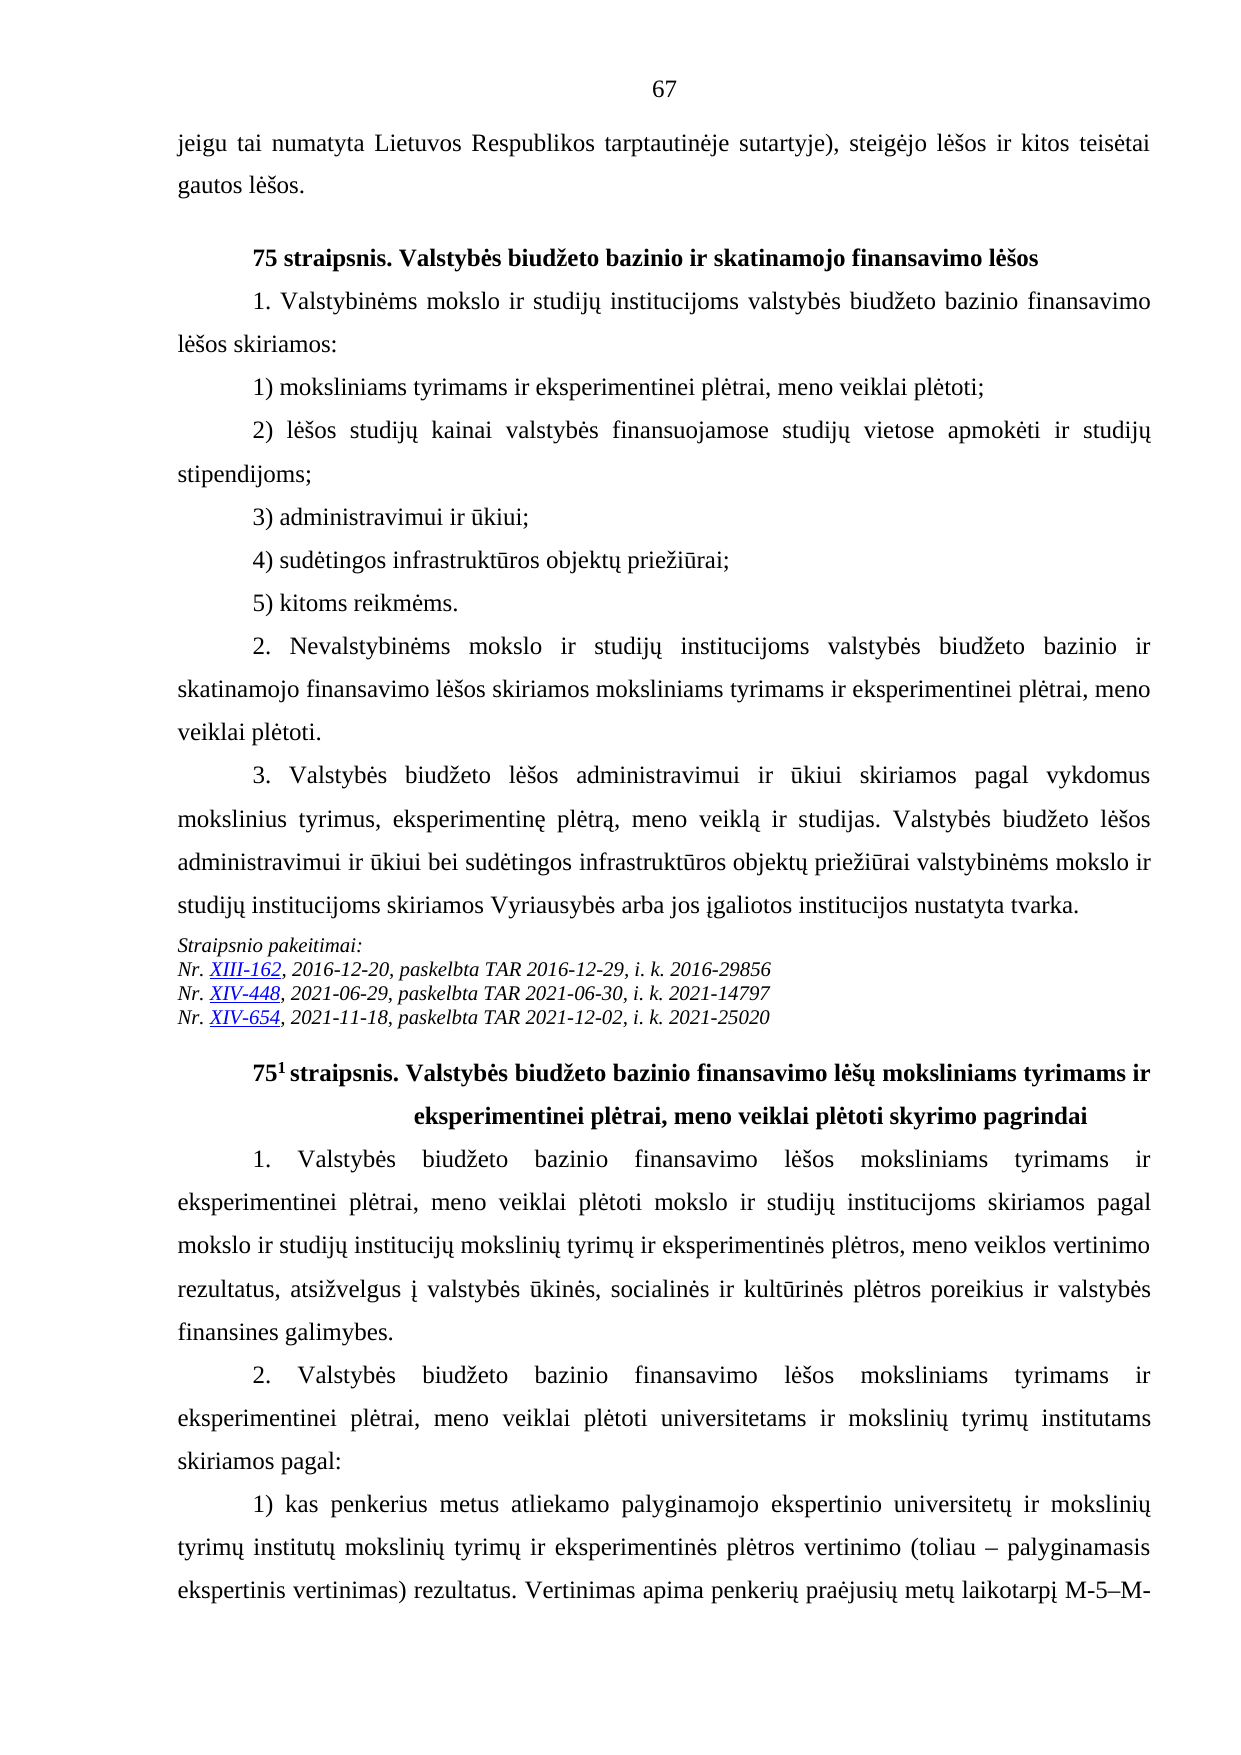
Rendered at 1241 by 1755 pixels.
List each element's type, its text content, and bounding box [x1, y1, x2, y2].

text Straipsnio pakeitimai: [177, 933, 1152, 957]
text 2. Valstybės biudžeto bazinio finansavimo lėšos moksliniams tyrimams ir eksperimentinei plėtrai, meno veiklai plėtoti universitetams ir mokslinių tyrimų institutams skiriamos pagal: [177, 1360, 1152, 1475]
text 5) kitoms reikmėms. [177, 588, 1152, 617]
text jeigu tai numatyta Lietuvos Respublikos tarptautinėje sutartyje), steigėjo lėšos ir kitos teisėtai gautos lėšos. [177, 118, 1152, 201]
text Nr. XIV-654, 2021-11-18, paskelbta TAR 2021-12-02, i. k. 2021-25020 [177, 1005, 1152, 1029]
text 2. Nevalstybinėms mokslo ir studijų institucijoms valstybės biudžeto bazinio ir skatinamojo finansavimo lėšos skiriamos moksliniams tyrimams ir eksperimentinei plėtrai, meno veiklai plėtoti. [177, 631, 1152, 746]
text Nr. XIV-448, 2021-06-29, paskelbta TAR 2021-06-30, i. k. 2021-14797 [177, 981, 1152, 1005]
text Nr. XIII-162, 2016-12-20, paskelbta TAR 2016-12-29, i. k. 2016-29856 [177, 957, 1152, 981]
text 4) sudėtingos infrastruktūros objektų priežiūrai; [177, 545, 1152, 574]
text 3) administravimui ir ūkiui; [177, 502, 1152, 531]
text 1. Valstybės biudžeto bazinio finansavimo lėšos moksliniams tyrimams ir eksperimentinei plėtrai, meno veiklai plėtoti mokslo ir studijų institucijoms skiriamos pagal mokslo ir studijų institucijų mokslinių tyrimų ir eksperimentinės plėtros, meno veiklos vertinimo rezultatus, atsižvelgus į valstybės ūkinės, socialinės ir kultūrinės plėtros poreikius ir valstybės finansines galimybes. [177, 1144, 1152, 1346]
text 751 straipsnis. Valstybės biudžeto bazinio finansavimo lėšų moksliniams tyrimams ir eksperimentinei plėtrai, meno veiklai plėtoti skyrimo pagrindai [252, 1058, 1152, 1130]
text 1) moksliniams tyrimams ir eksperimentinei plėtrai, meno veiklai plėtoti; [177, 372, 1152, 401]
text 1) kas penkerius metus atliekamo palyginamojo ekspertinio universitetų ir mokslinių tyrimų institutų mokslinių tyrimų ir eksperimentinės plėtros vertinimo (toliau – palyginamasis ekspertinis vertinimas) rezultatus. Vertinimas apima penkerių praėjusių metų laikotarpį M-5–M- [177, 1489, 1152, 1604]
text 3. Valstybės biudžeto lėšos administravimui ir ūkiui skiriamos pagal vykdomus mokslinius tyrimus, eksperimentinę plėtrą, meno veiklą ir studijas. Valstybės biudžeto lėšos administravimui ir ūkiui bei sudėtingos infrastruktūros objektų priežiūrai valstybinėms mokslo ir studijų institucijoms skiriamos Vyriausybės arba jos įgaliotos institucijos nustatyta tvarka. [177, 761, 1152, 919]
text 1. Valstybinėms mokslo ir studijų institucijoms valstybės biudžeto bazinio finansavimo lėšos skiriamos: [177, 286, 1152, 358]
text 2) lėšos studijų kainai valstybės finansuojamose studijų vietose apmokėti ir studijų stipendijoms; [177, 416, 1152, 487]
text 75 straipsnis. Valstybės biudžeto bazinio ir skatinamojo finansavimo lėšos [177, 243, 1152, 272]
